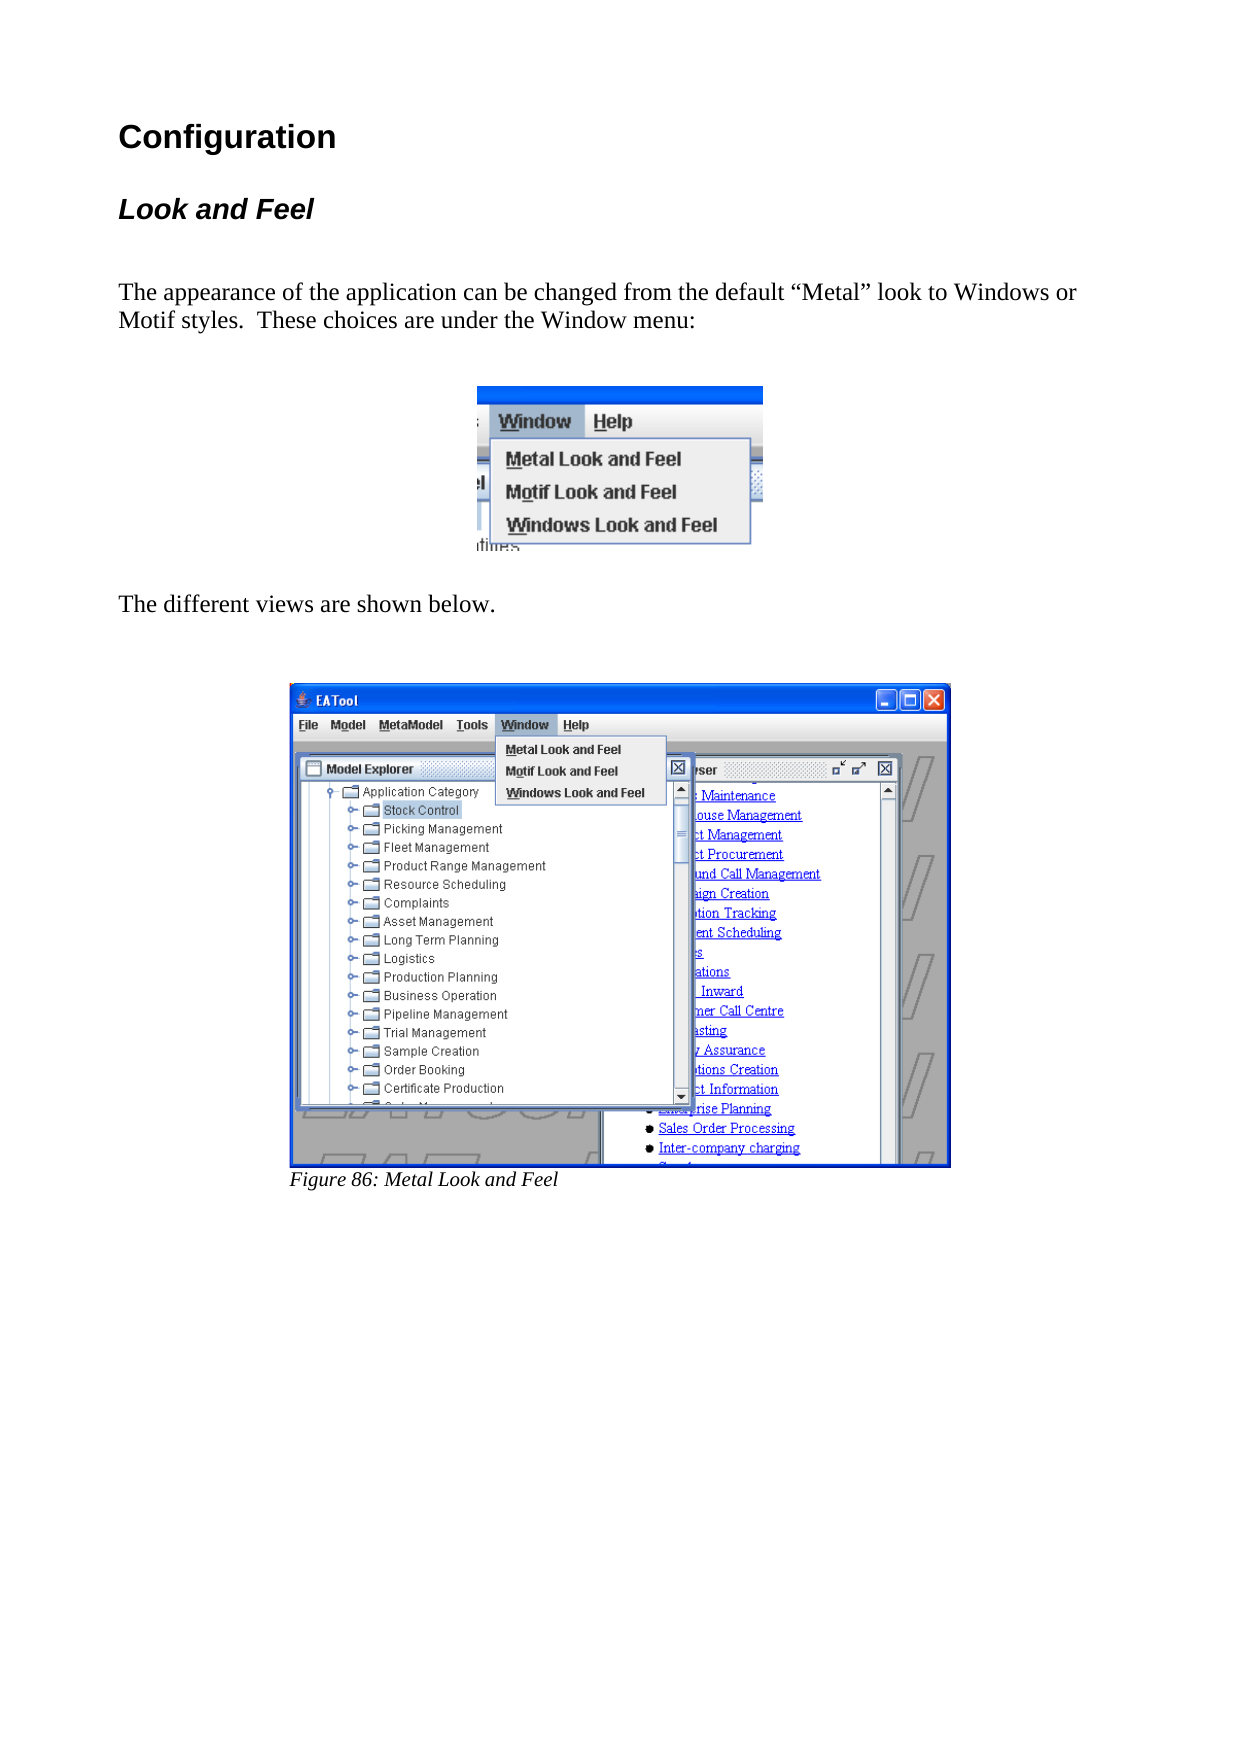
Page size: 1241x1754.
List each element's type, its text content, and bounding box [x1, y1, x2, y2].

picture [477, 386, 763, 551]
text Figure 86: Metal Look and Feel [289, 1168, 951, 1191]
subtitle Look and Feel [118, 193, 1122, 226]
subtitle Configuration [118, 118, 1122, 155]
picture [289, 683, 951, 1168]
text The different views are shown below. [118, 591, 1122, 618]
text The appearance of the application can be changed from the default “Metal” look to Windows or Motif styles. These choices are under the Window menu: [118, 278, 1122, 334]
